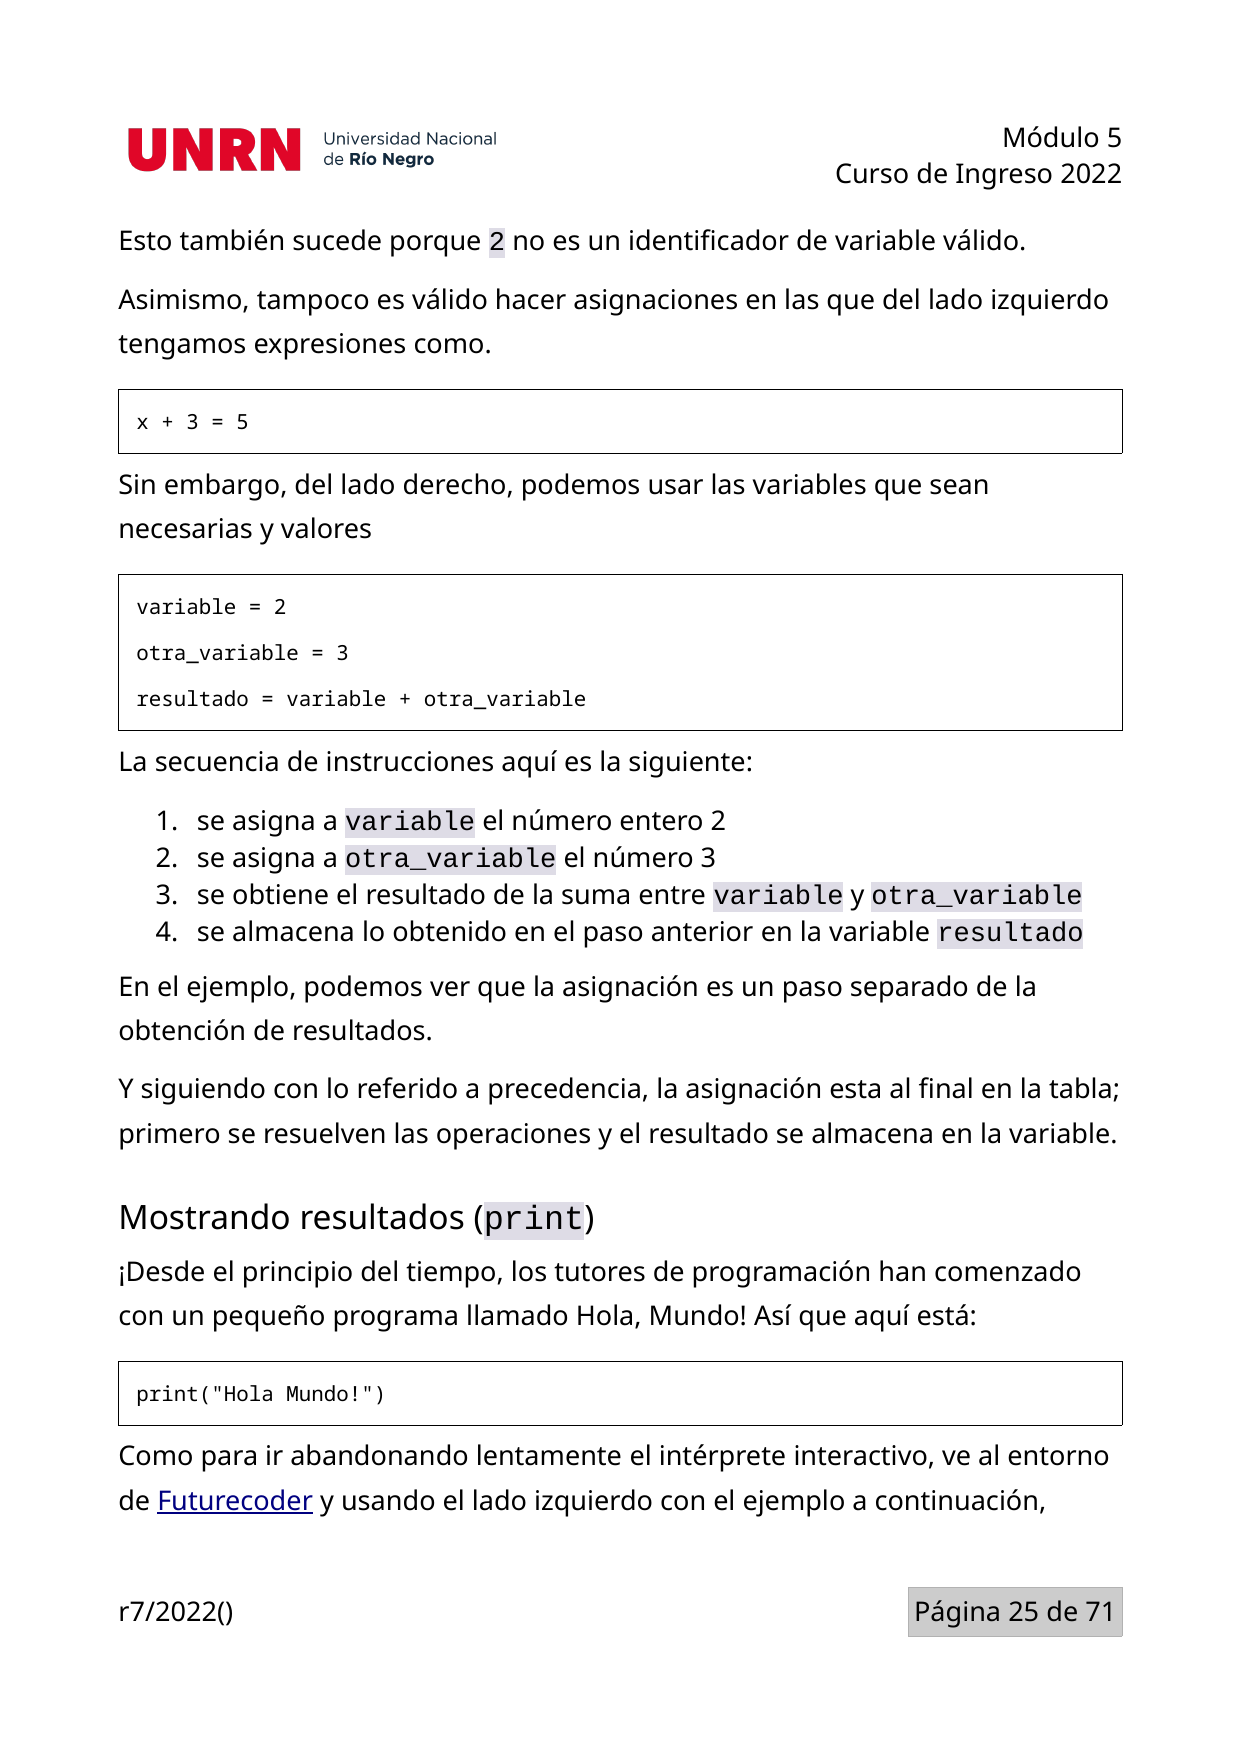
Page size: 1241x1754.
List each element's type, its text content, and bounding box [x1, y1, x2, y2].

text ¡Desde el principio del tiempo, los tutores de programación han comenzado con un pequeño programa llamado Hola, Mundo! Así que aquí está: [118, 1252, 1122, 1333]
text En el ejemplo, podemos ver que la asignación es un paso separado de la obtención de resultados. [118, 967, 1122, 1048]
text print("Hola Mundo!") [119, 1362, 1122, 1425]
text Y siguiendo con lo referido a precedencia, la asignación esta al final en la tabla; primero se resuelven las operaciones y el resultado se almacena en la variable. [118, 1070, 1122, 1151]
list se asigna a otra_variable el número 3 [155, 838, 1122, 875]
list se asigna a variable el número entero 2 [155, 801, 1122, 838]
text Esto también sucede porque 2 no es un identificador de variable válido. [118, 221, 1122, 258]
text variable = 2 [119, 575, 1122, 620]
list se obtiene el resultado de la suma entre variable y otra_variable [155, 875, 1122, 912]
subtitle Mostrando resultados (print) [118, 1194, 1122, 1240]
list se almacena lo obtenido en el paso anterior en la variable resultado [155, 912, 1122, 949]
text La secuencia de instrucciones aquí es la siguiente: [118, 742, 1122, 779]
text otra_variable = 3 [119, 620, 1122, 666]
text resultado = variable + otra_variable [119, 666, 1122, 730]
text Asimismo, tampoco es válido hacer asignaciones en las que del lado izquierdo tengamos expresiones como. [118, 280, 1122, 361]
text Como para ir abandonando lentamente el intérprete interactivo, ve al entorno de Futurecoder y usando el lado izquierdo con el ejemplo a continuación, [118, 1437, 1122, 1518]
text Sin embargo, del lado derecho, podemos usar las variables que sean necesarias y valores [118, 465, 1122, 546]
text x + 3 = 5 [119, 390, 1122, 453]
picture [118, 118, 505, 180]
